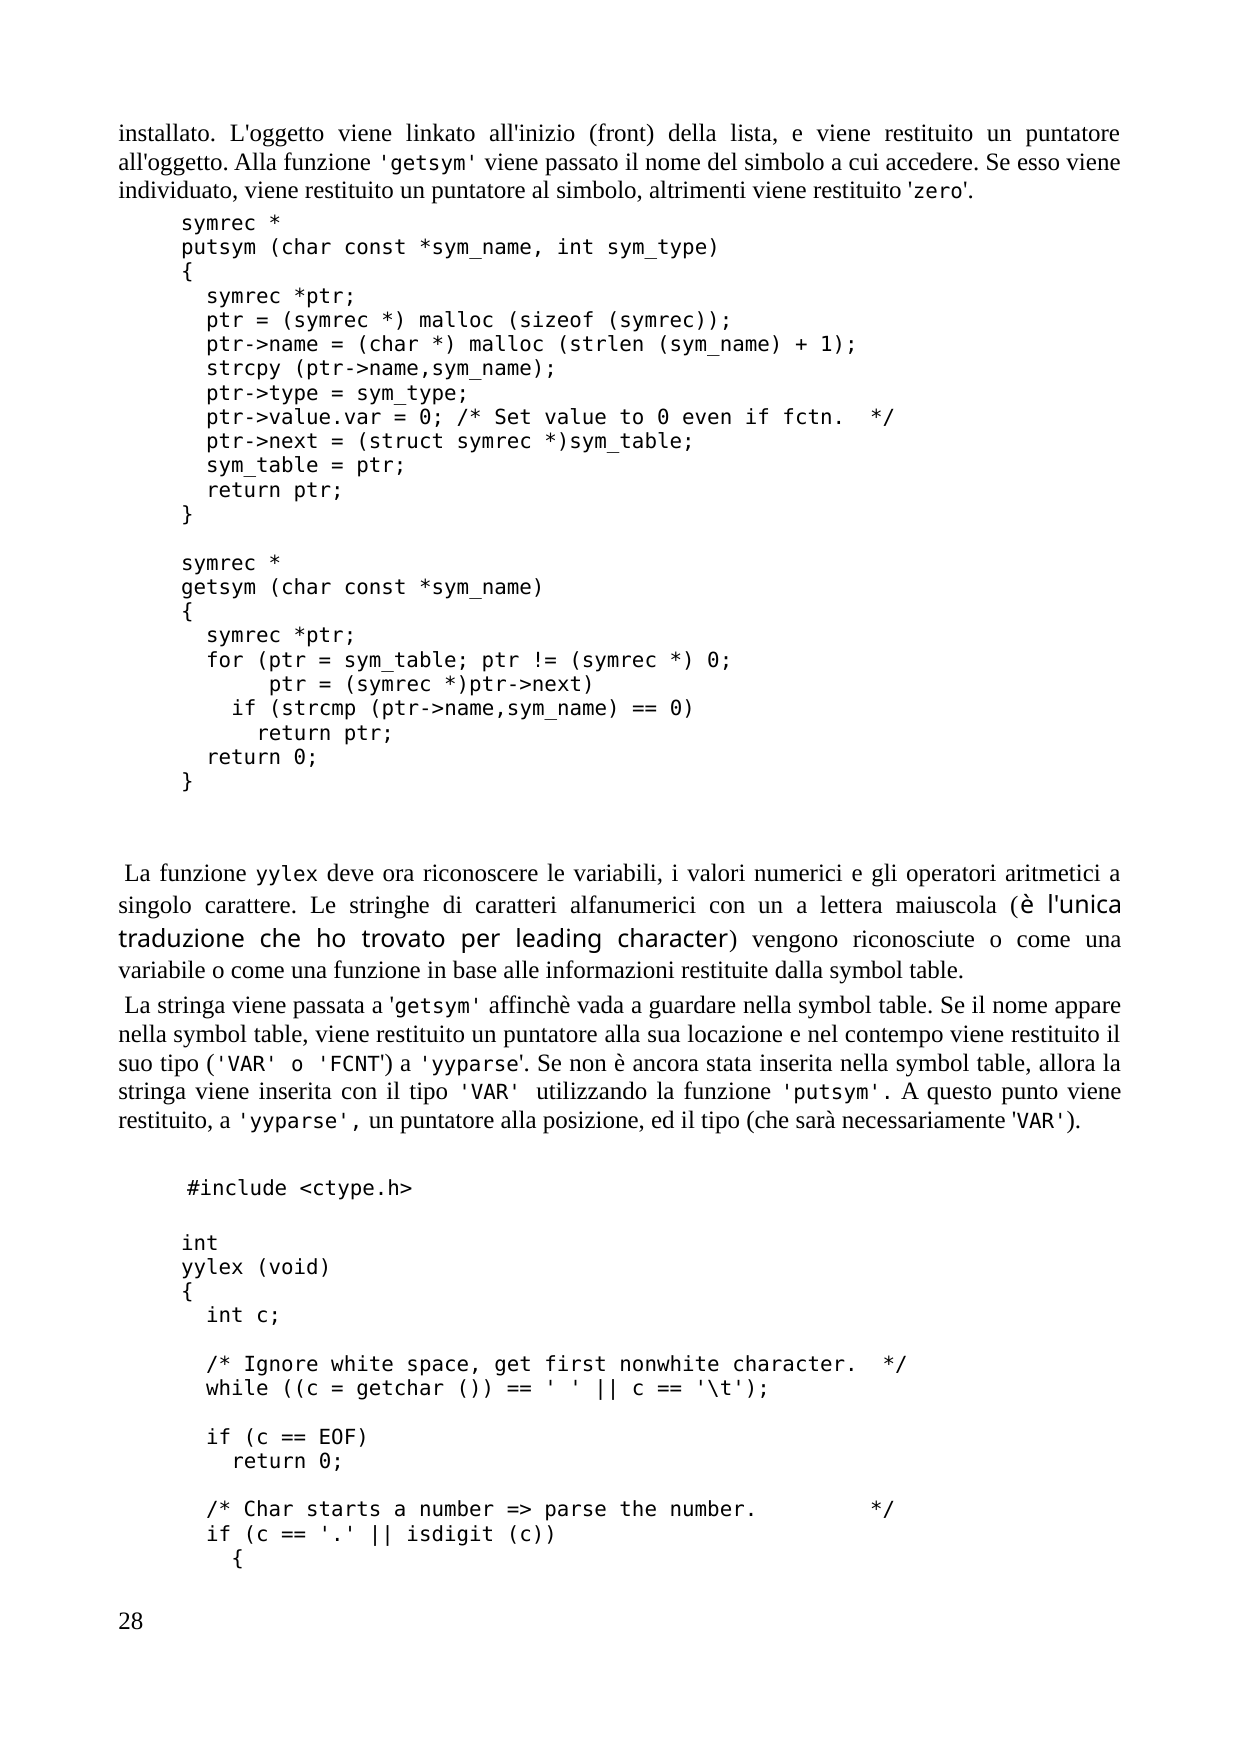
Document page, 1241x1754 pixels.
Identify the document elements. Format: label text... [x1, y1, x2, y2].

text ptr = (symrec *) malloc (sizeof (symrec)); [118, 308, 1122, 332]
text for (ptr = sym_table; ptr != (symrec *) 0; [118, 648, 1122, 672]
text symrec *ptr; [118, 284, 1122, 308]
text putsym (char const *sym_name, int sym_type) [118, 235, 1122, 259]
text return 0; [118, 745, 1122, 769]
text { [118, 599, 1122, 623]
text int [118, 1231, 1122, 1255]
text } [118, 769, 1122, 793]
text #include <ctype.h> [118, 1176, 1122, 1200]
text symrec * [118, 551, 1122, 575]
text La funzione yylex deve ora riconoscere le variabili, i valori numerici e gli operatori aritmetici a singolo carattere. Le stringhe di caratteri alfanumerici con un a lettera maiuscola (è l'unica traduzione che ho trovato per leading character) vengono riconosciute o come una variabile o come una funzione in base alle informazioni restituite dalla symbol table. [118, 858, 1122, 984]
text if (c == EOF) [118, 1425, 1122, 1449]
text { [118, 1546, 1122, 1570]
text /* Ignore white space, get first nonwhite character. */ [118, 1352, 1122, 1376]
text ptr->name = (char *) malloc (strlen (sym_name) + 1); [118, 332, 1122, 356]
text return 0; [118, 1449, 1122, 1473]
text ptr->type = sym_type; [118, 381, 1122, 405]
text strcpy (ptr->name,sym_name); [118, 356, 1122, 381]
text ptr = (symrec *)ptr->next) [118, 672, 1122, 696]
text sym_table = ptr; [118, 453, 1122, 478]
text symrec * [118, 211, 1122, 235]
text int c; [118, 1303, 1122, 1328]
text { [118, 1279, 1122, 1303]
text return ptr; [118, 721, 1122, 745]
text } [118, 502, 1122, 526]
text ptr->value.var = 0; /* Set value to 0 even if fctn. */ [118, 405, 1122, 429]
text if (c == '.' || isdigit (c)) [118, 1522, 1122, 1546]
text getsym (char const *sym_name) [118, 575, 1122, 599]
text La stringa viene passata a 'getsym' affinchè vada a guardare nella symbol table. Se il nome appare nella symbol table, viene restituito un puntatore alla sua locazione e nel contempo viene restituito il suo tipo ('VAR' o 'FCNT') a 'yyparse'. Se non è ancora stata inserita nella symbol table, allora la stringa viene inserita con il tipo 'VAR' utilizzando la funzione 'putsym'. A questo punto viene restituito, a 'yyparse', un puntatore alla posizione, ed il tipo (che sarà necessariamente 'VAR'). [118, 990, 1122, 1134]
text symrec *ptr; [118, 623, 1122, 648]
text installato. L'oggetto viene linkato all'inizio (front) della lista, e viene restituito un puntatore all'oggetto. Alla funzione 'getsym' viene passato il nome del simbolo a cui accedere. Se esso viene individuato, viene restituito un puntatore al simbolo, altrimenti viene restituito 'zero'. [118, 118, 1122, 204]
text { [118, 259, 1122, 284]
text yylex (void) [118, 1255, 1122, 1279]
text while ((c = getchar ()) == ' ' || c == '\t'); [118, 1376, 1122, 1400]
text ptr->next = (struct symrec *)sym_table; [118, 429, 1122, 453]
text /* Char starts a number => parse the number. */ [118, 1497, 1122, 1522]
text if (strcmp (ptr->name,sym_name) == 0) [118, 696, 1122, 721]
text return ptr; [118, 478, 1122, 502]
